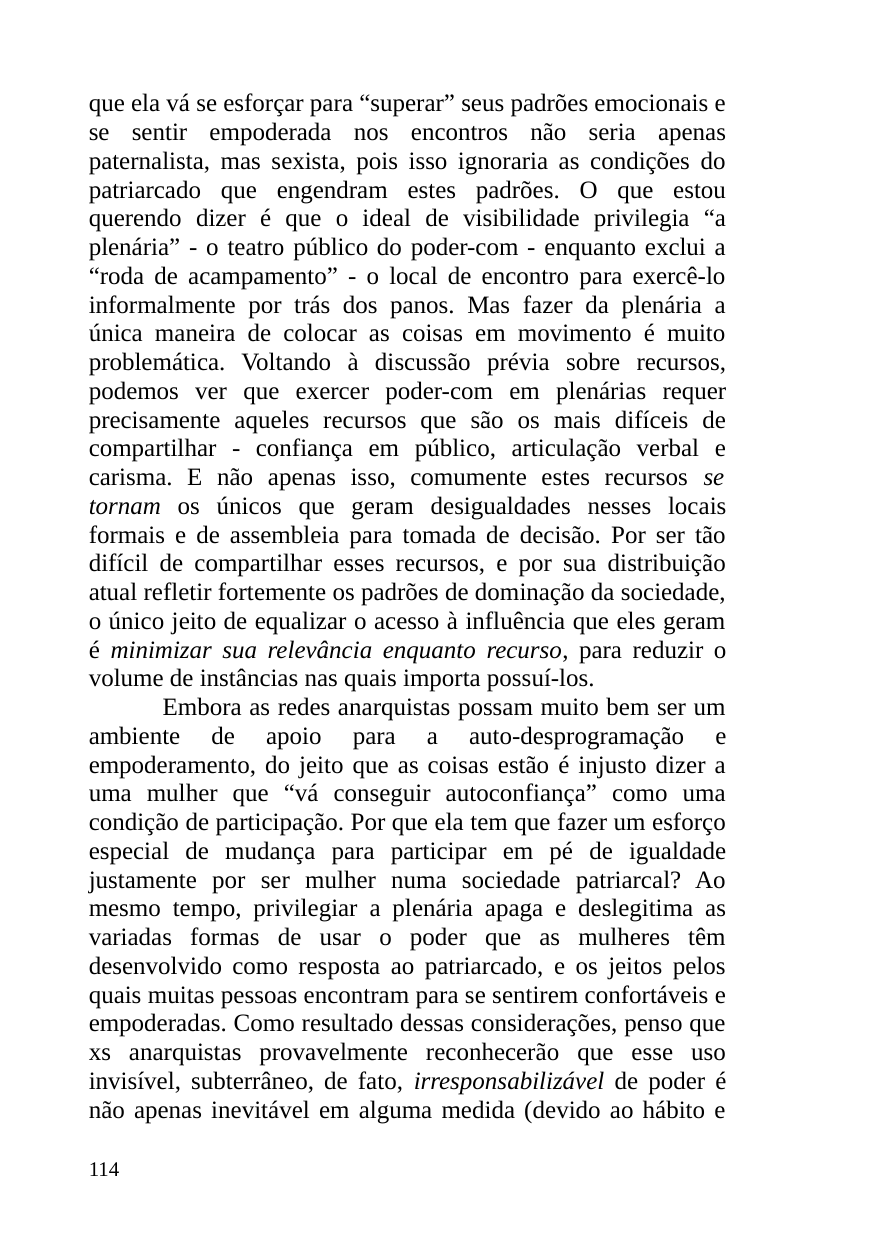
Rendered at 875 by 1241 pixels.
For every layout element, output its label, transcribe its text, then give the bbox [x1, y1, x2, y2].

text que ela vá se esforçar para “superar” seus padrões emocionais e se sentir empoderada nos encontros não seria apenas paternalista, mas sexista, pois isso ignoraria as condições do patriarcado que engendram estes padrões. O que estou querendo dizer é que o ideal de visibilidade privilegia “a plenária” - o teatro público do poder-com - enquanto exclui a “roda de acampamento” - o local de encontro para exercê-lo informalmente por trás dos panos. Mas fazer da plenária a única maneira de colocar as coisas em movimento é muito problemática. Voltando à discussão prévia sobre recursos, podemos ver que exercer poder-com em plenárias requer precisamente aqueles recursos que são os mais difíceis de compartilhar - confiança em público, articulação verbal e carisma. E não apenas isso, comumente estes recursos se tornam os únicos que geram desigualdades nesses locais formais e de assembleia para tomada de decisão. Por ser tão difícil de compartilhar esses recursos, e por sua distribuição atual refletir fortemente os padrões de dominação da sociedade, o único jeito de equalizar o acesso à influência que eles geram é minimizar sua relevância enquanto recurso, para reduzir o volume de instâncias nas quais importa possuí-los. [88, 88, 726, 692]
text Embora as redes anarquistas possam muito bem ser um ambiente de apoio para a auto-desprogramação e empoderamento, do jeito que as coisas estão é injusto dizer a uma mulher que “vá conseguir autoconfiança” como uma condição de participação. Por que ela tem que fazer um esforço especial de mudança para participar em pé de igualdade justamente por ser mulher numa sociedade patriarcal? Ao mesmo tempo, privilegiar a plenária apaga e deslegitima as variadas formas de usar o poder que as mulheres têm desenvolvido como resposta ao patriarcado, e os jeitos pelos quais muitas pessoas encontram para se sentirem confortáveis e empoderadas. Como resultado dessas considerações, penso que xs anarquistas provavelmente reconhecerão que esse uso invisível, subterrâneo, de fato, irresponsabilizável de poder é não apenas inevitável em alguma medida (devido ao hábito e [88, 692, 726, 1123]
